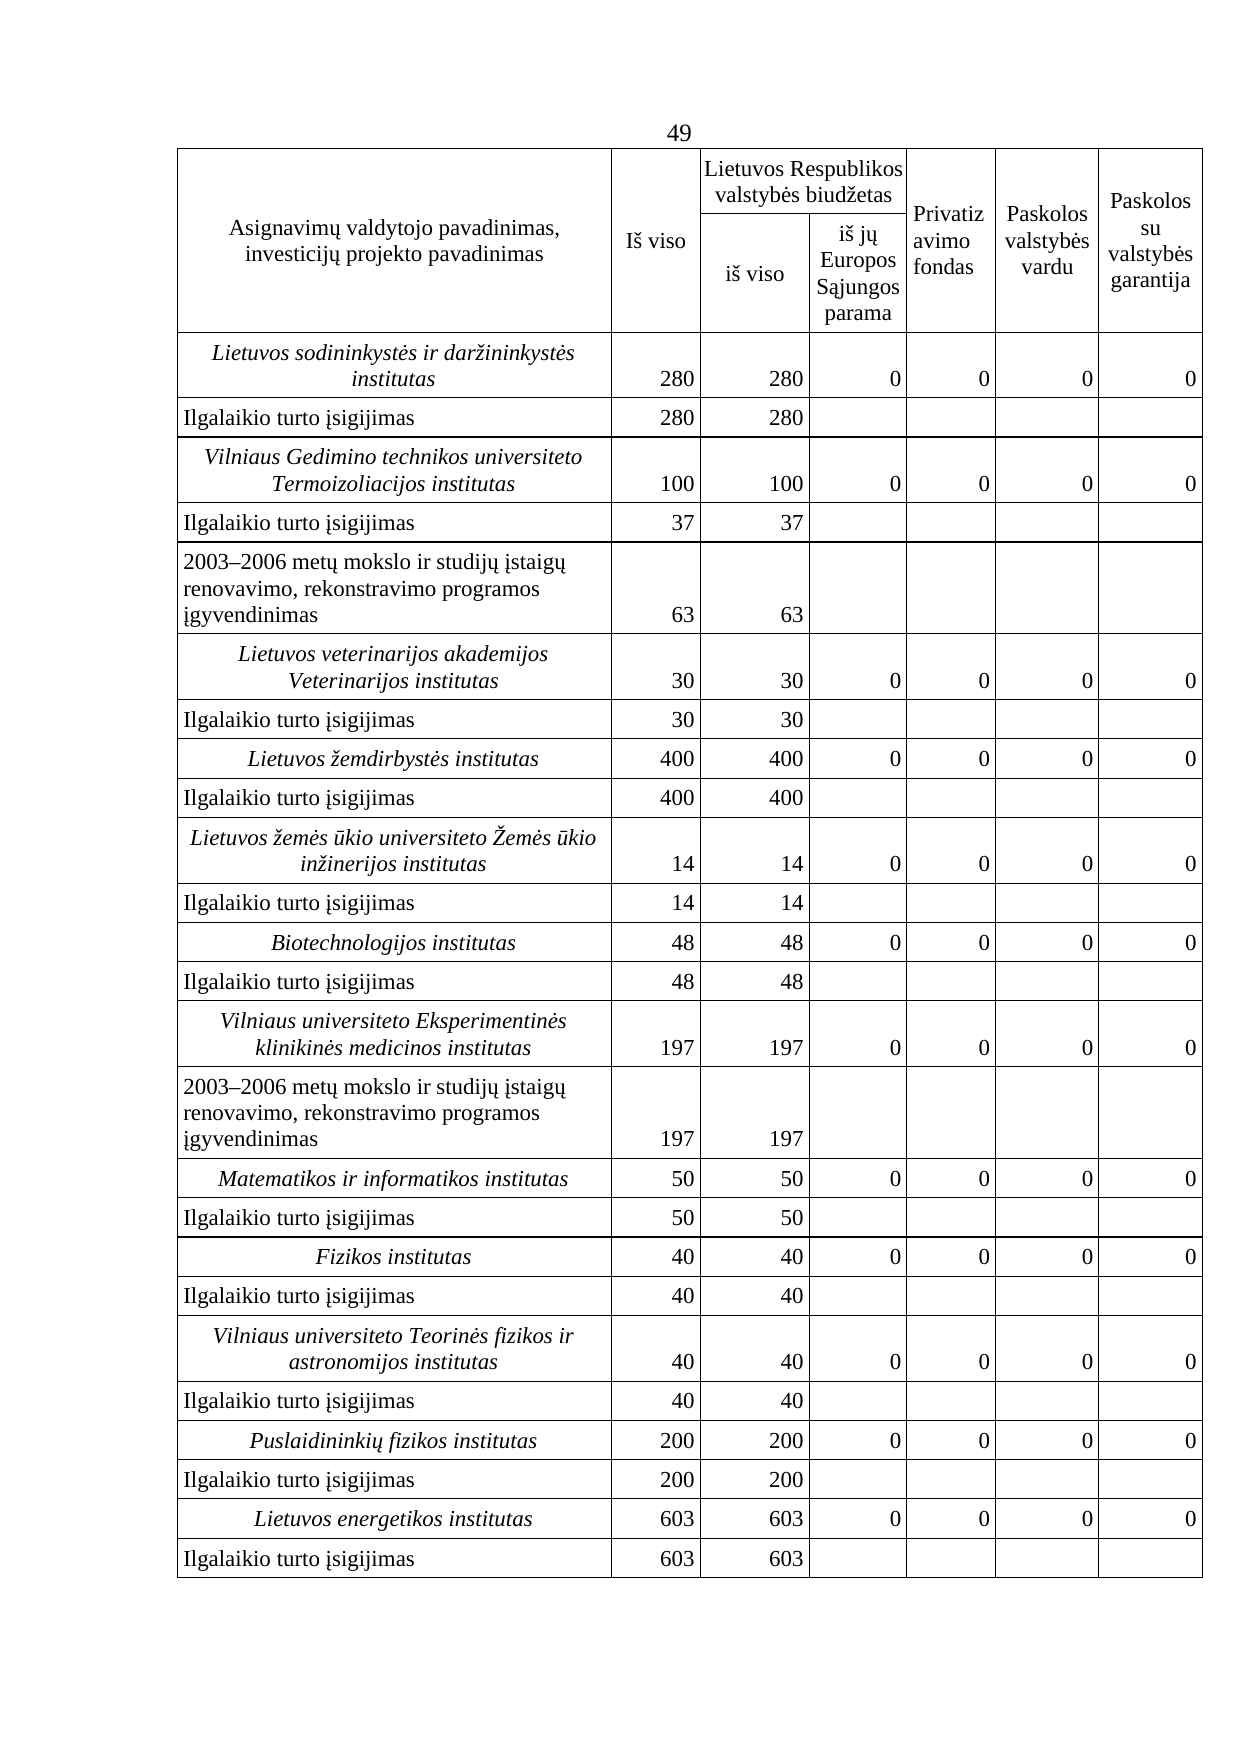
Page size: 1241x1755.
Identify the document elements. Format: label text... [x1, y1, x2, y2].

table_cell 30 [701, 634, 809, 699]
table_cell Lietuvos sodininkystės ir daržininkystės institutas [178, 333, 611, 397]
table_cell 197 [701, 1067, 809, 1158]
table_cell Fizikos institutas [178, 1238, 611, 1276]
table_cell [810, 1277, 906, 1315]
table_cell [810, 884, 906, 922]
table_cell 197 [612, 1001, 700, 1066]
table_cell Ilgalaikio turto įsigijimas [178, 1198, 611, 1236]
table_cell 0 [1099, 1316, 1202, 1381]
table_cell 0 [907, 634, 995, 699]
table_cell [810, 1460, 906, 1498]
table_cell 603 [701, 1539, 809, 1577]
table_cell [1099, 503, 1202, 541]
table_cell 0 [907, 438, 995, 502]
table_cell 0 [810, 438, 906, 502]
table_cell 197 [612, 1067, 700, 1158]
table_cell [996, 1198, 1098, 1236]
table_cell Biotechnologijos institutas [178, 923, 611, 961]
table_cell [907, 1067, 995, 1158]
table_cell 14 [701, 884, 809, 922]
table_cell 400 [701, 739, 809, 777]
table_cell [1099, 1067, 1202, 1158]
table_cell 280 [612, 398, 700, 436]
table_cell 0 [1099, 818, 1202, 882]
table_cell 50 [612, 1198, 700, 1236]
table_cell [810, 1198, 906, 1236]
table_cell [907, 503, 995, 541]
table_cell 40 [701, 1238, 809, 1276]
table_cell [996, 398, 1098, 436]
table_header Iš viso [612, 149, 700, 332]
table_cell 0 [1099, 634, 1202, 699]
table_cell [1099, 962, 1202, 1000]
table_cell 0 [810, 333, 906, 397]
table_cell [907, 543, 995, 633]
table_cell 40 [701, 1316, 809, 1381]
table_cell Ilgalaikio turto įsigijimas [178, 1539, 611, 1577]
table_cell Ilgalaikio turto įsigijimas [178, 962, 611, 1000]
table_header Paskolos su valstybės garantija [1099, 149, 1202, 332]
table_cell Ilgalaikio turto įsigijimas [178, 884, 611, 922]
table_cell 603 [701, 1499, 809, 1538]
table_cell 0 [810, 1499, 906, 1538]
table_cell 200 [612, 1460, 700, 1498]
table_cell [810, 398, 906, 436]
table_cell 0 [810, 1001, 906, 1066]
table_cell 0 [907, 1421, 995, 1459]
table_cell [810, 543, 906, 633]
table_cell 0 [907, 1499, 995, 1538]
table_cell 30 [612, 700, 700, 738]
table_header Lietuvos Respublikos valstybės biudžetas [701, 149, 906, 213]
table_cell Lietuvos žemdirbystės institutas [178, 739, 611, 777]
table_cell [996, 884, 1098, 922]
table_cell 0 [810, 739, 906, 777]
table_cell 30 [612, 634, 700, 699]
table_cell Vilniaus Gedimino technikos universiteto Termoizoliacijos institutas [178, 438, 611, 502]
table_cell 0 [996, 634, 1098, 699]
table_cell 0 [1099, 1238, 1202, 1276]
table_cell 0 [907, 1316, 995, 1381]
table_cell 0 [907, 1238, 995, 1276]
table_cell 0 [1099, 1159, 1202, 1197]
table_cell Matematikos ir informatikos institutas [178, 1159, 611, 1197]
table_cell 280 [701, 333, 809, 397]
table_cell Lietuvos žemės ūkio universiteto Žemės ūkio inžinerijos institutas [178, 818, 611, 882]
table_cell 0 [810, 634, 906, 699]
table_cell 2003–2006 metų mokslo ir studijų įstaigų renovavimo, rekonstravimo programos įgyvendinimas [178, 543, 611, 633]
table_cell 0 [1099, 1421, 1202, 1459]
table_cell [907, 398, 995, 436]
table_cell 0 [907, 333, 995, 397]
table_cell 0 [996, 1159, 1098, 1197]
table_cell 40 [701, 1277, 809, 1315]
table_cell [996, 1067, 1098, 1158]
table_cell Ilgalaikio turto įsigijimas [178, 1382, 611, 1420]
table_cell Lietuvos energetikos institutas [178, 1499, 611, 1538]
table_cell 0 [996, 1421, 1098, 1459]
table_cell 0 [1099, 438, 1202, 502]
table_cell 50 [701, 1159, 809, 1197]
table_cell 14 [612, 884, 700, 922]
table_cell 0 [996, 1238, 1098, 1276]
table_cell [996, 1539, 1098, 1577]
table_cell 63 [612, 543, 700, 633]
table_cell Ilgalaikio turto įsigijimas [178, 503, 611, 541]
table_cell [907, 700, 995, 738]
table_cell 200 [701, 1421, 809, 1459]
table_cell 200 [701, 1460, 809, 1498]
table_cell [1099, 700, 1202, 738]
table_cell [996, 503, 1098, 541]
table_cell 0 [996, 333, 1098, 397]
table_cell [996, 700, 1098, 738]
table_cell [907, 962, 995, 1000]
table_cell [810, 962, 906, 1000]
table_cell 100 [612, 438, 700, 502]
table_cell Ilgalaikio turto įsigijimas [178, 1460, 611, 1498]
table_cell 603 [612, 1499, 700, 1538]
table_cell 0 [810, 1159, 906, 1197]
table_cell 200 [612, 1421, 700, 1459]
table_cell 603 [612, 1539, 700, 1577]
table_cell 0 [907, 739, 995, 777]
table_cell [907, 1277, 995, 1315]
table_cell [810, 1539, 906, 1577]
table_cell [1099, 398, 1202, 436]
table_cell [907, 884, 995, 922]
table_cell Vilniaus universiteto Eksperimentinės klinikinės medicinos institutas [178, 1001, 611, 1066]
table_cell 48 [701, 962, 809, 1000]
table_cell 100 [701, 438, 809, 502]
table_header Privatizavimo fondas [907, 149, 995, 332]
table_cell 63 [701, 543, 809, 633]
table_cell 400 [612, 739, 700, 777]
table_cell 0 [907, 1001, 995, 1066]
table_cell [1099, 1198, 1202, 1236]
table_cell [1099, 543, 1202, 633]
table_cell [810, 1067, 906, 1158]
table_cell 40 [701, 1382, 809, 1420]
table_cell 48 [701, 923, 809, 961]
table_cell [1099, 884, 1202, 922]
table_cell 0 [907, 818, 995, 882]
table_cell 0 [1099, 333, 1202, 397]
table_cell [1099, 1460, 1202, 1498]
table_cell [996, 962, 1098, 1000]
table_cell 0 [996, 1316, 1098, 1381]
table_cell 0 [907, 1159, 995, 1197]
table_cell [810, 503, 906, 541]
table_cell 0 [996, 739, 1098, 777]
table_cell 0 [996, 923, 1098, 961]
table_cell Ilgalaikio turto įsigijimas [178, 1277, 611, 1315]
table_cell [907, 1460, 995, 1498]
table_cell [810, 1382, 906, 1420]
table_cell 0 [810, 923, 906, 961]
table_cell iš jų Europos Sąjungos parama [810, 214, 906, 332]
table_cell 280 [701, 398, 809, 436]
table_cell 197 [701, 1001, 809, 1066]
table_cell 0 [1099, 739, 1202, 777]
table_cell Ilgalaikio turto įsigijimas [178, 779, 611, 817]
table_cell [810, 700, 906, 738]
table_cell iš viso [701, 214, 809, 332]
table_cell 37 [701, 503, 809, 541]
table_cell 280 [612, 333, 700, 397]
table_cell [996, 543, 1098, 633]
table_cell Lietuvos veterinarijos akademijos Veterinarijos institutas [178, 634, 611, 699]
table_cell 0 [996, 438, 1098, 502]
table_cell [810, 779, 906, 817]
table_cell [1099, 1277, 1202, 1315]
table_cell 0 [1099, 1001, 1202, 1066]
table_cell 14 [701, 818, 809, 882]
table_cell [907, 1198, 995, 1236]
table_header Paskolos valstybės vardu [996, 149, 1098, 332]
table_cell [907, 779, 995, 817]
table_cell [907, 1382, 995, 1420]
table_cell [1099, 779, 1202, 817]
table_cell 2003–2006 metų mokslo ir studijų įstaigų renovavimo, rekonstravimo programos įgyvendinimas [178, 1067, 611, 1158]
table_cell 0 [996, 1499, 1098, 1538]
table_cell 40 [612, 1277, 700, 1315]
table_cell 40 [612, 1382, 700, 1420]
table_cell [996, 779, 1098, 817]
table_cell 30 [701, 700, 809, 738]
table_cell 0 [1099, 1499, 1202, 1538]
table_cell 48 [612, 923, 700, 961]
table_cell 48 [612, 962, 700, 1000]
table_cell 40 [612, 1316, 700, 1381]
table_cell Vilniaus universiteto Teorinės fizikos ir astronomijos institutas [178, 1316, 611, 1381]
table_cell Puslaidininkių fizikos institutas [178, 1421, 611, 1459]
table_cell 400 [701, 779, 809, 817]
table_cell 0 [810, 1316, 906, 1381]
table_cell 0 [810, 818, 906, 882]
table_cell 14 [612, 818, 700, 882]
table_cell 50 [701, 1198, 809, 1236]
table_cell [996, 1277, 1098, 1315]
table_cell 37 [612, 503, 700, 541]
table_cell 0 [907, 923, 995, 961]
table_cell 40 [612, 1238, 700, 1276]
table_cell Ilgalaikio turto įsigijimas [178, 398, 611, 436]
table_cell [1099, 1382, 1202, 1420]
table_cell Ilgalaikio turto įsigijimas [178, 700, 611, 738]
table_cell 0 [810, 1421, 906, 1459]
table_cell [907, 1539, 995, 1577]
table_cell 0 [810, 1238, 906, 1276]
table_header Asignavimų valdytojo pavadinimas, investicijų projekto pavadinimas [178, 149, 611, 332]
table_cell 50 [612, 1159, 700, 1197]
table_cell [996, 1460, 1098, 1498]
table_cell 0 [1099, 923, 1202, 961]
table_cell 0 [996, 1001, 1098, 1066]
table_cell 0 [996, 818, 1098, 882]
table_cell [1099, 1539, 1202, 1577]
table_cell [996, 1382, 1098, 1420]
table_cell 400 [612, 779, 700, 817]
